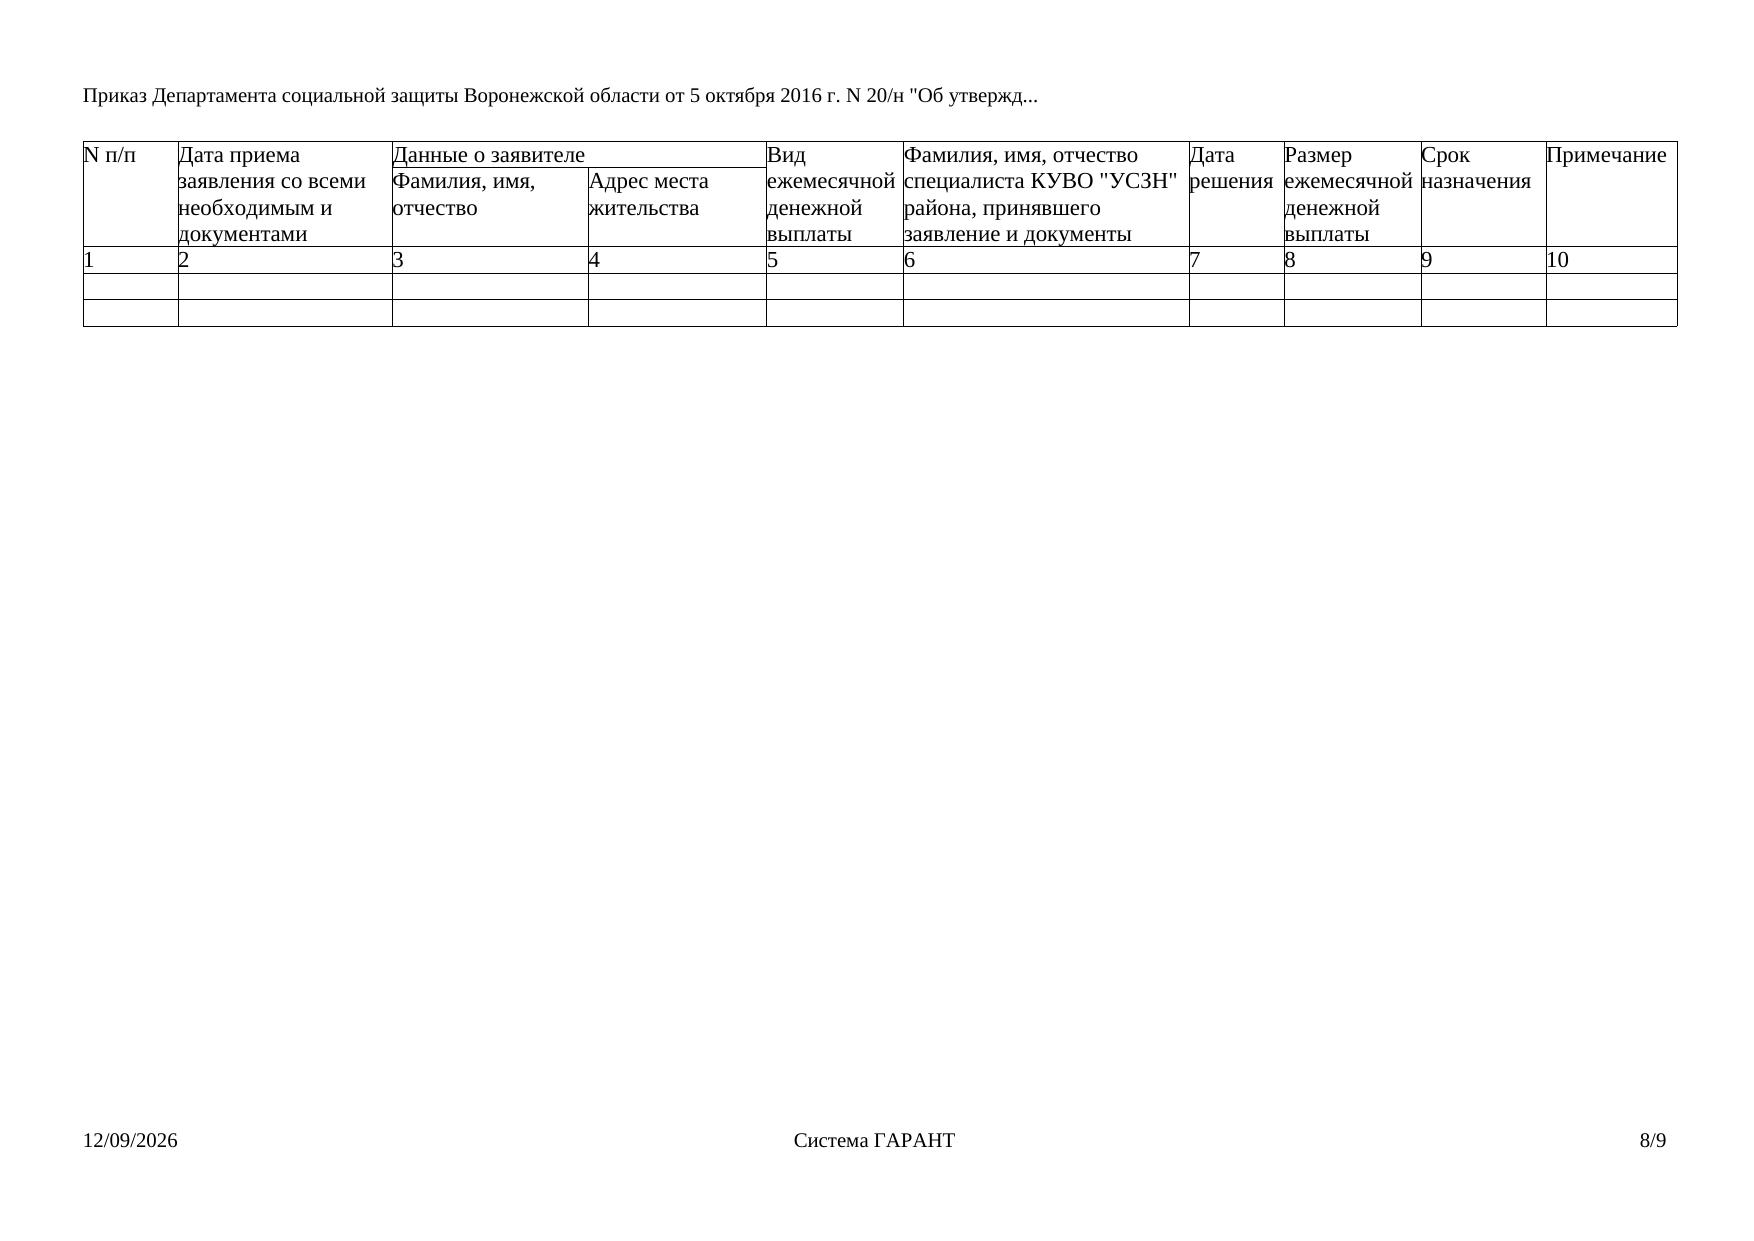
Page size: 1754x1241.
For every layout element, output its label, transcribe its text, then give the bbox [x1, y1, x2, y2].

table_cell [1190, 300, 1284, 326]
table_cell [1285, 274, 1421, 299]
table_cell [1547, 300, 1677, 326]
table_cell Фамилия, имя, отчество [393, 168, 588, 246]
table_cell [393, 300, 588, 326]
table_cell 1 [84, 247, 178, 273]
table_header Срок назначения [1422, 142, 1546, 246]
table_cell [589, 300, 766, 326]
table_cell 3 [393, 247, 588, 273]
table_cell 10 [1547, 247, 1677, 273]
table_header Фамилия, имя, отчество специалиста КУВО "УСЗН" района, принявшего заявление и документы [904, 142, 1189, 246]
table_cell [1422, 300, 1546, 326]
table_cell [179, 274, 392, 299]
table_cell [904, 300, 1189, 326]
table_cell [84, 274, 178, 299]
table_cell 4 [589, 247, 766, 273]
table_cell [84, 300, 178, 326]
table_cell Адрес места жительства [589, 168, 766, 246]
table_cell [1285, 300, 1421, 326]
table_cell [1422, 274, 1546, 299]
table_cell [767, 274, 903, 299]
table_cell [1190, 274, 1284, 299]
table_cell [1547, 274, 1677, 299]
table_header Примечание [1547, 142, 1677, 246]
table_cell 9 [1422, 247, 1546, 273]
table_header Размер ежемесячной денежной выплаты [1285, 142, 1421, 246]
table_cell 5 [767, 247, 903, 273]
table_cell 6 [904, 247, 1189, 273]
table_cell 2 [179, 247, 392, 273]
table_cell [179, 300, 392, 326]
table_header Дата приема заявления со всеми необходимым и документами [179, 142, 392, 246]
table_cell [904, 274, 1189, 299]
table_cell [393, 274, 588, 299]
table_cell 8 [1285, 247, 1421, 273]
table_header Дата решения [1190, 142, 1284, 246]
table_cell 7 [1190, 247, 1284, 273]
table_header Данные о заявителе [393, 142, 766, 167]
table_header Вид ежемесячной денежной выплаты [767, 142, 903, 246]
table_header N п/п [84, 142, 178, 246]
table_cell [589, 274, 766, 299]
table_cell [767, 300, 903, 326]
